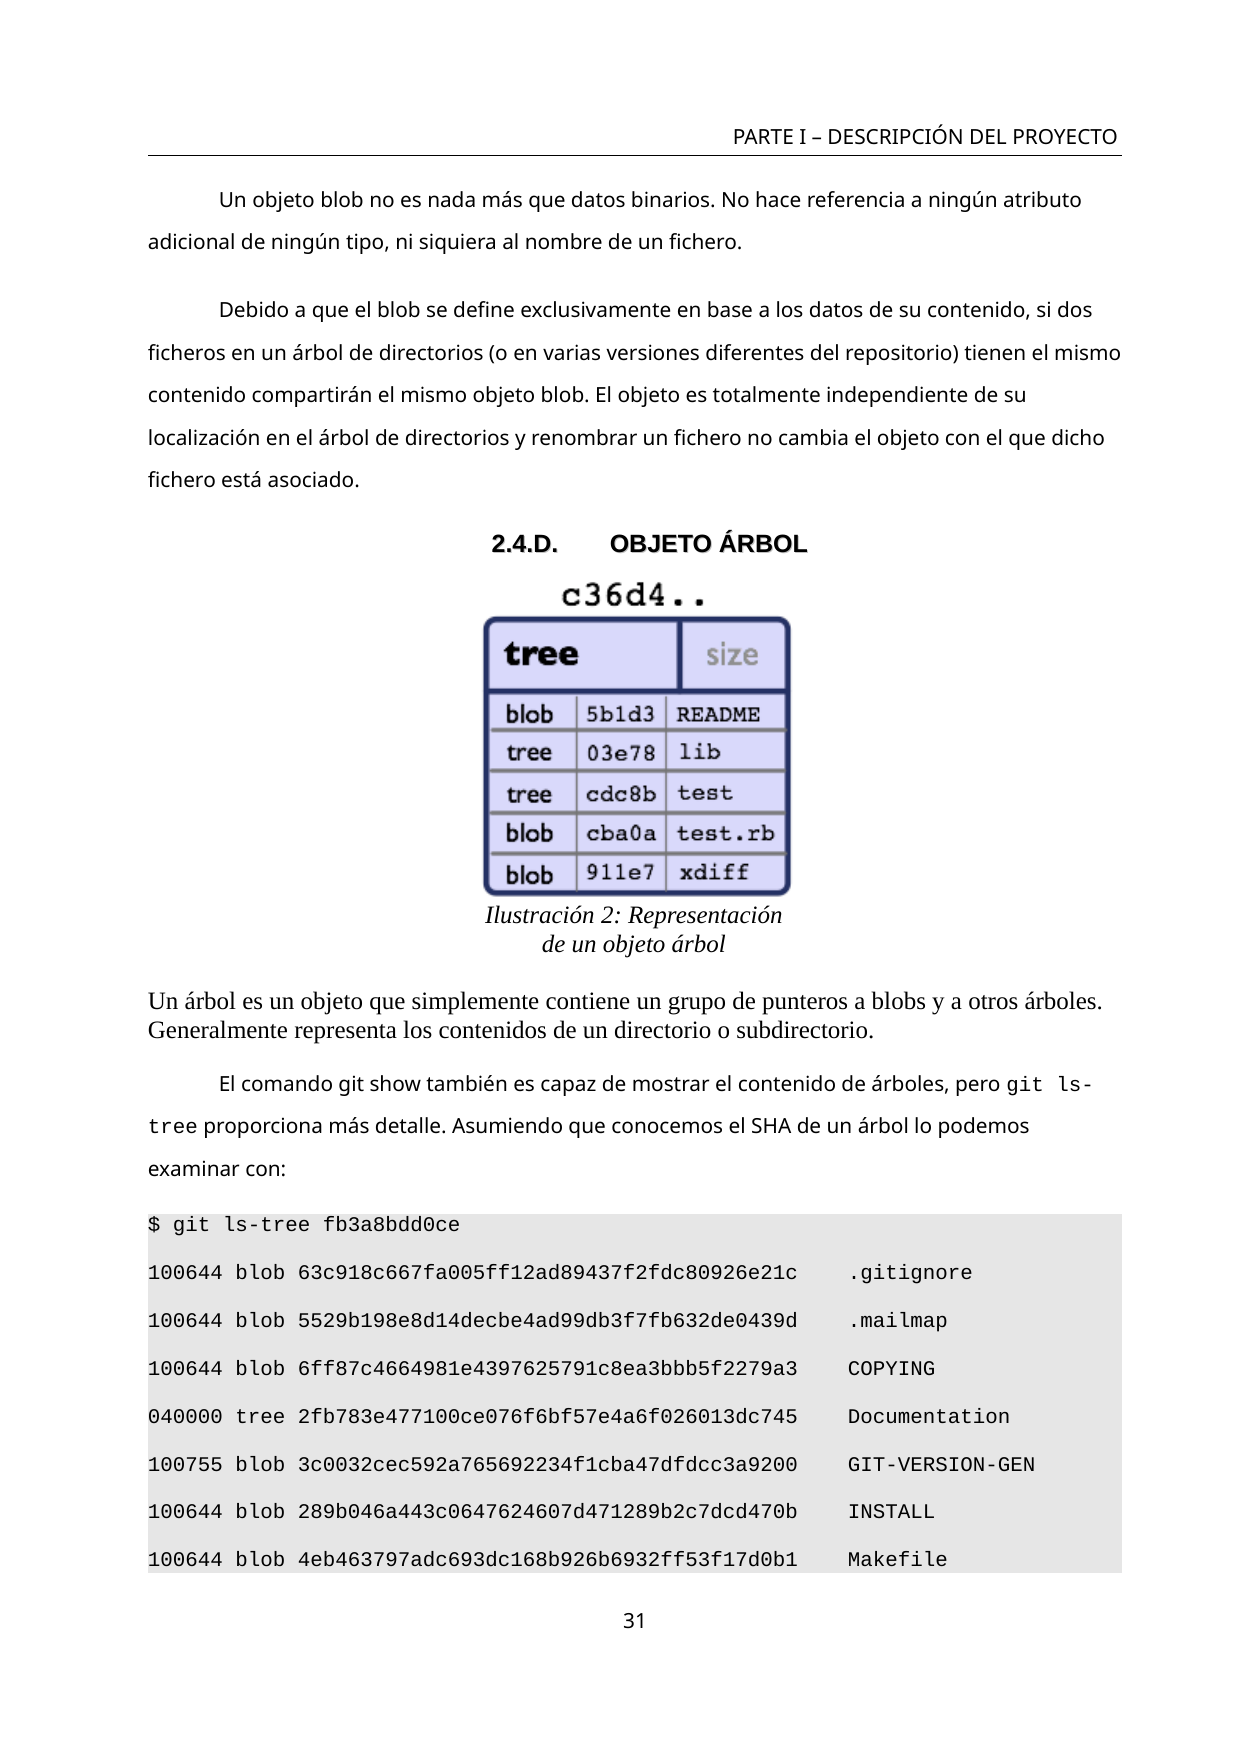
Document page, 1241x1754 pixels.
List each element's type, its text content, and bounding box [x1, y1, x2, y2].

text 100644 blob 6ff87c4664981e4397625791c8ea3bbb5f2279a3 COPYING [148, 1358, 1122, 1382]
text Un árbol es un objeto que simplemente contiene un grupo de punteros a blobs y a otros árboles. Generalmente representa los contenidos de un directorio o subdirectorio. [148, 986, 1122, 1044]
text 100644 blob 5529b198e8d14decbe4ad99db3f7fb632de0439d .mailmap [148, 1310, 1122, 1334]
text 100644 blob 289b046a443c0647624607d471289b2c7dcd470b INSTALL [148, 1501, 1122, 1525]
text 040000 tree 2fb783e477100ce076f6bf57e4a6f026013dc745 Documentation [148, 1406, 1122, 1429]
text 100644 blob 4eb463797adc693dc168b926b6932ff53f17d0b1 Makefile [148, 1549, 1122, 1573]
text El comando git show también es capaz de mostrar el contenido de árboles, pero git ls-tree proporciona más detalle. Asumiendo que conocemos el SHA de un árbol lo podemos examinar con: [148, 1069, 1122, 1183]
picture [476, 570, 794, 900]
subtitle Objeto árbol [177, 529, 1122, 558]
text Un objeto blob no es nada más que datos binarios. No hace referencia a ningún atributo adicional de ningún tipo, ni siquiera al nombre de un fichero. [148, 185, 1122, 256]
text Ilustración 2: Representación de un objeto árbol [477, 900, 793, 957]
text $ git ls-tree fb3a8bdd0ce [148, 1214, 1122, 1238]
text 100755 blob 3c0032cec592a765692234f1cba47dfdcc3a9200 GIT-VERSION-GEN [148, 1453, 1122, 1477]
text 100644 blob 63c918c667fa005ff12ad89437f2fdc80926e21c .gitignore [148, 1262, 1122, 1286]
text Debido a que el blob se define exclusivamente en base a los datos de su contenido, si dos ficheros en un árbol de directorios (o en varias versiones diferentes del repositorio) tienen el mismo contenido compartirán el mismo objeto blob. El objeto es totalmente independiente de su localización en el árbol de directorios y renombrar un fichero no cambia el objeto con el que dicho fichero está asociado. [148, 295, 1122, 494]
